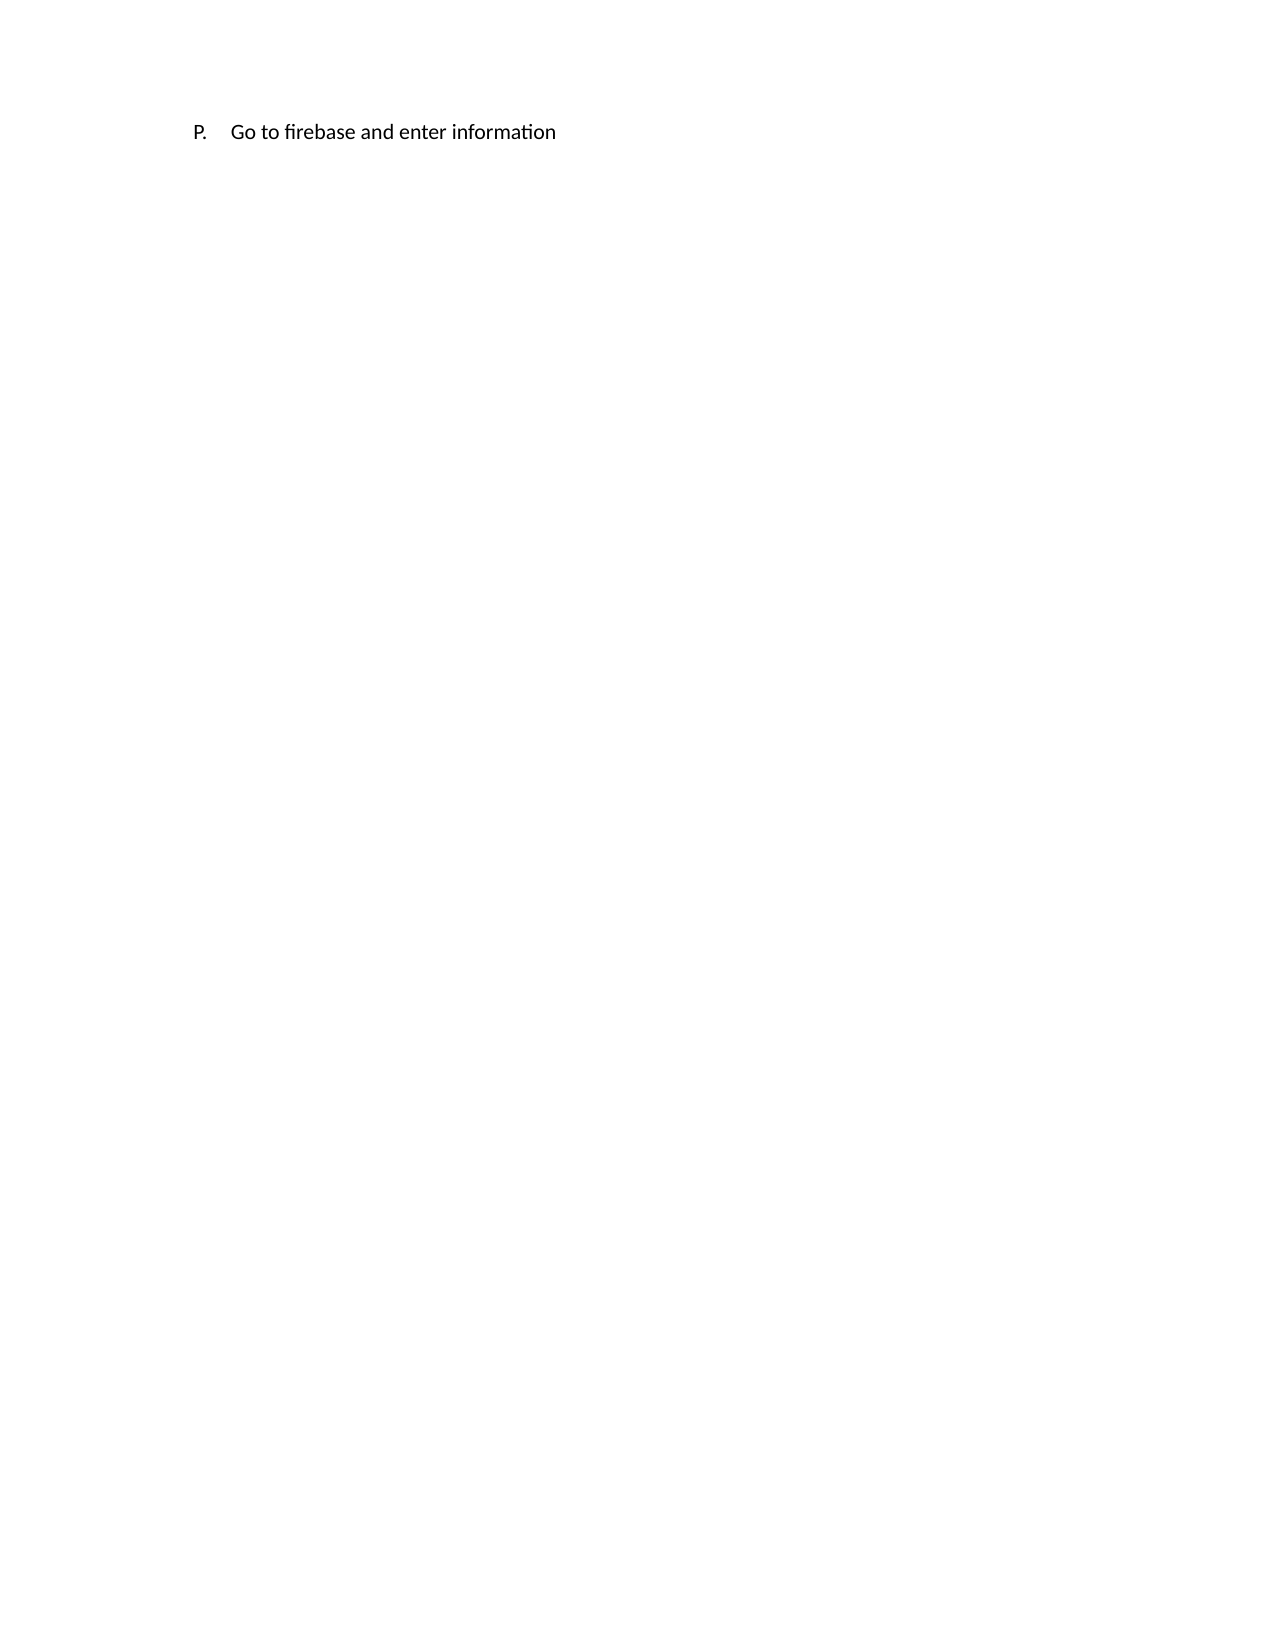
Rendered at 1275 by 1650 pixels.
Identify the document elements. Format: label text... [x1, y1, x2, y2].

list Go to firebase and enter information [193, 118, 1157, 145]
